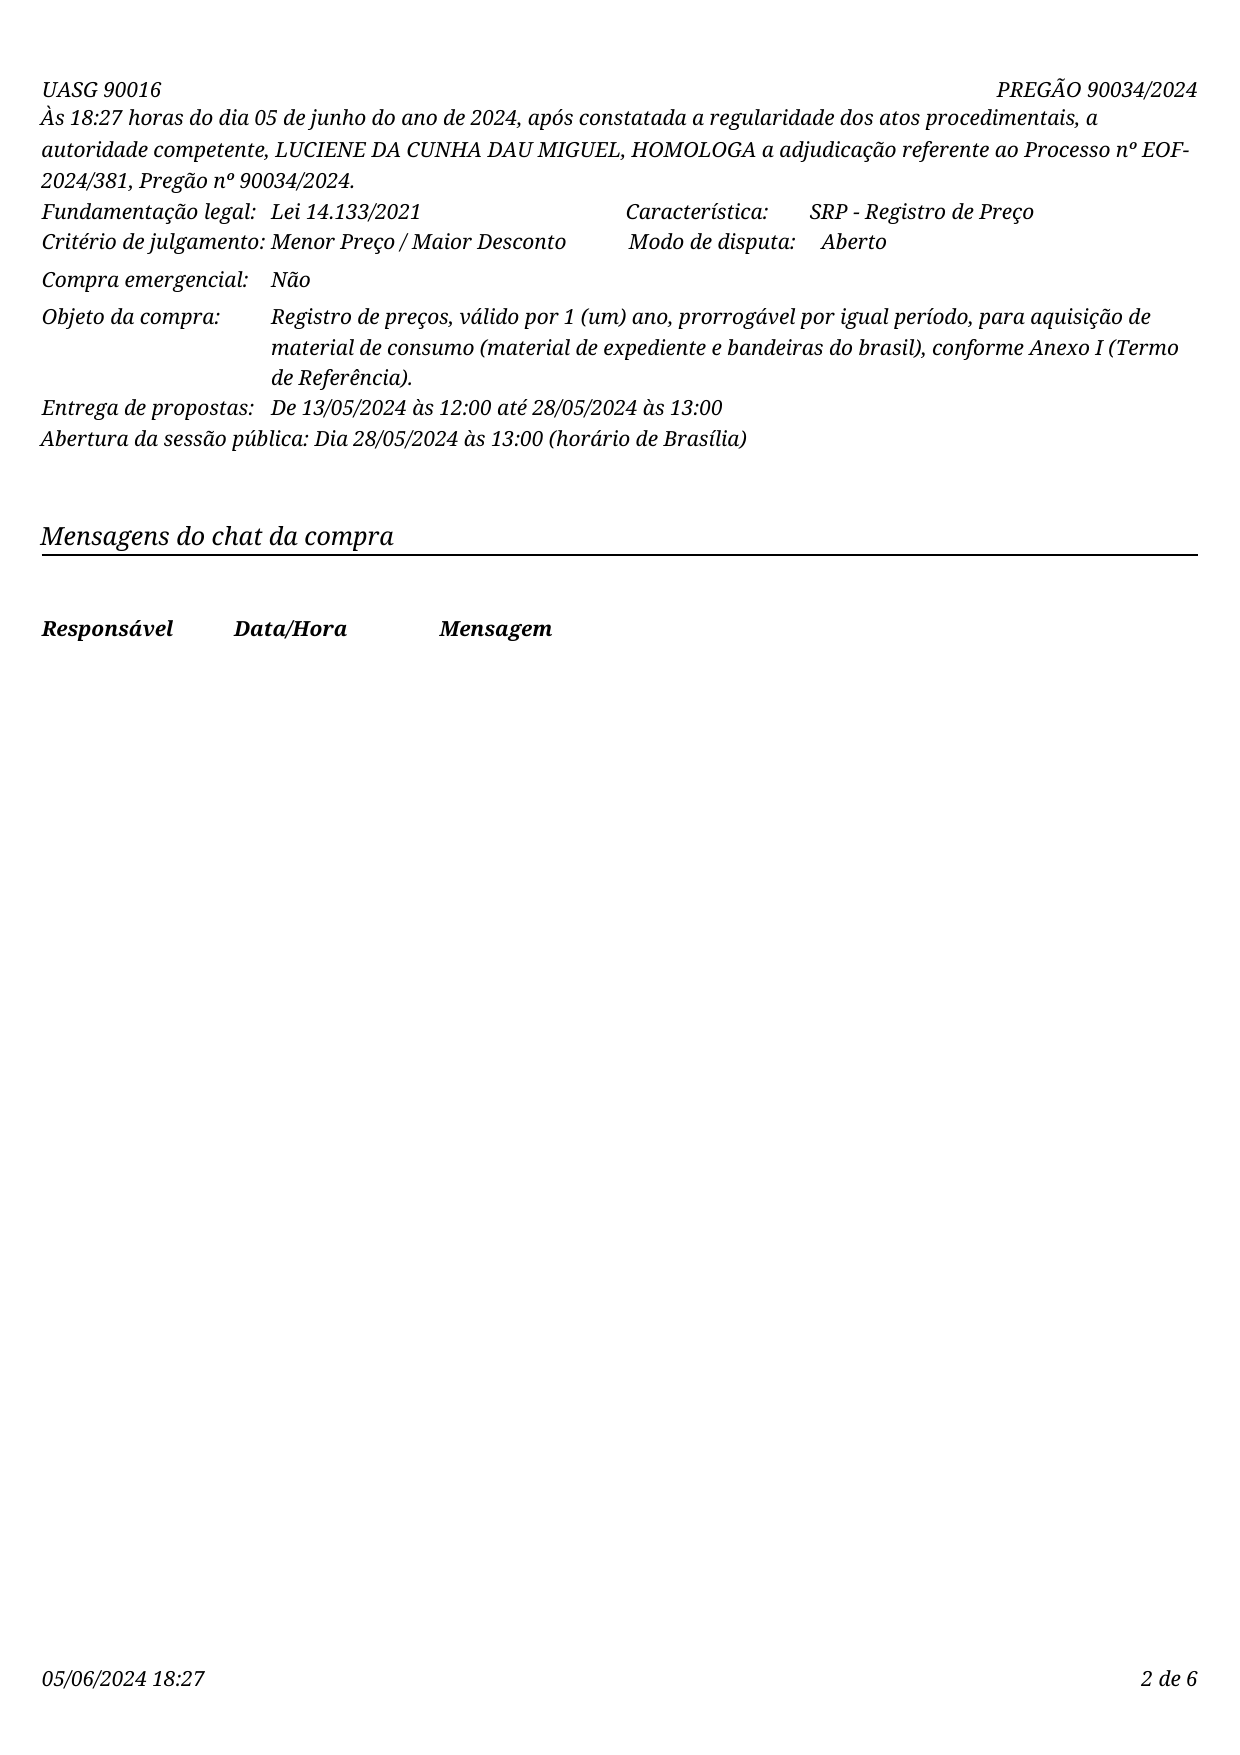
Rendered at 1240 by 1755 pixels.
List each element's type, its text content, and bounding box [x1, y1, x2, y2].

text Mensagens do chat da compra [40, 519, 1200, 553]
table_cell Registro de preços, válido por 1 (um) ano, prorrogável por igual período, para aquisição de material de consumo (material de expediente e bandeiras do brasil), conforme Anexo I (Termo de Referência). [271, 303, 1197, 393]
table_cell Critério de julgamento: [42, 228, 271, 265]
table_header Fundamentação legal: [42, 197, 271, 227]
table_cell Entrega de propostas: [42, 394, 271, 424]
table_cell De 13/05/2024 às 12:00 até 28/05/2024 às 13:00 [271, 394, 1197, 424]
text Às 18:27 horas do dia 05 de junho do ano de 2024, após constatada a regularidade dos atos procedimentais, a autoridade competente, LUCIENE DA CUNHA DAU MIGUEL, HOMOLOGA a adjudicação referente ao Processo nº EOF-2024/381, Pregão nº 90034/2024. [40, 103, 1200, 194]
table_cell Não [271, 265, 1197, 302]
table_cell Menor Preço / Maior Desconto Modo de disputa: Aberto [271, 228, 1197, 265]
text Responsável Data/Hora Mensagem [42, 614, 1200, 642]
table_header Lei 14.133/2021 Característica: SRP - Registro de Preço [271, 197, 1197, 227]
table_cell Compra emergencial: [42, 265, 271, 302]
table_cell Objeto da compra: [42, 303, 271, 393]
text Abertura da sessão pública: Dia 28/05/2024 às 13:00 (horário de Brasília) [40, 424, 1200, 452]
